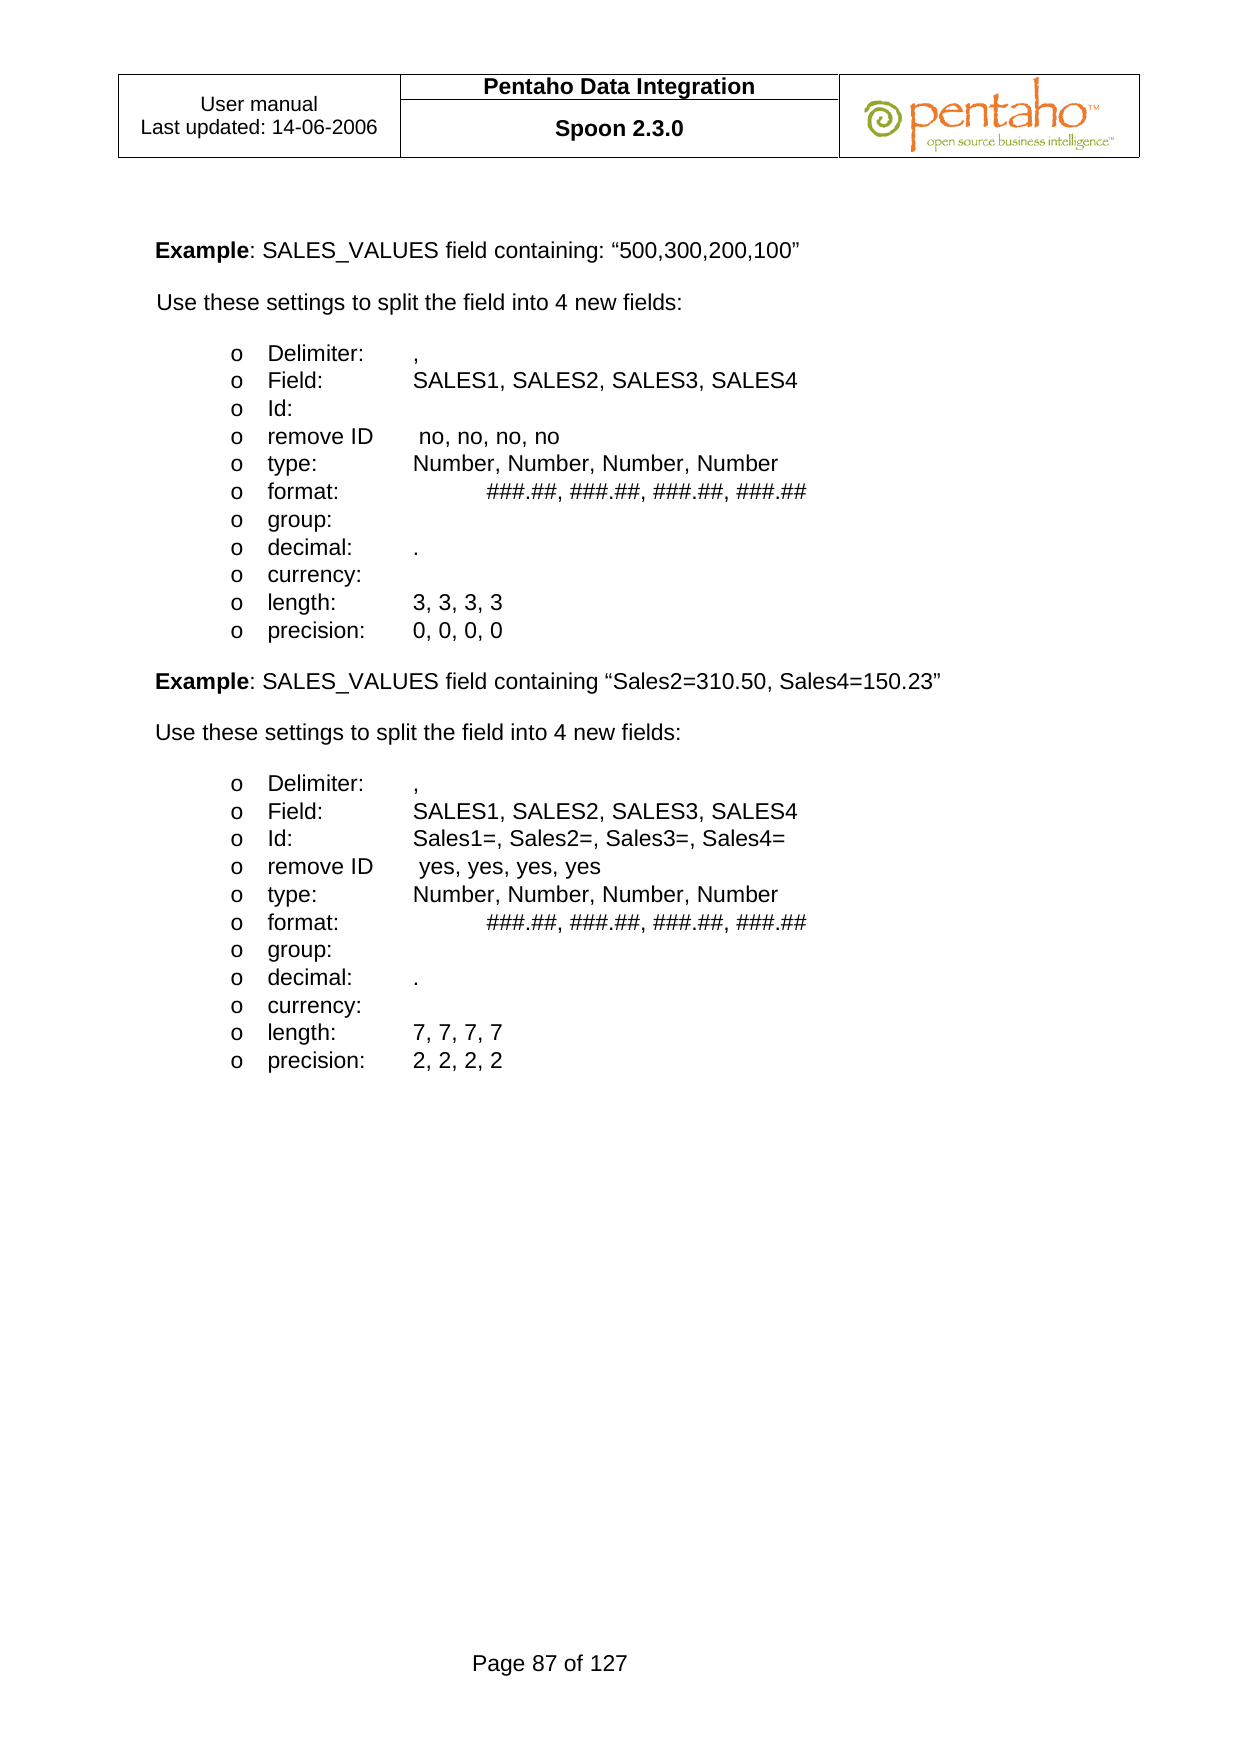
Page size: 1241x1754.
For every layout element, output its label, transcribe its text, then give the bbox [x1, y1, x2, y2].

list length: 7, 7, 7, 7 [230, 1020, 1137, 1048]
text Use these settings to split the field into 4 new fields: [117, 289, 1137, 315]
list format: ###.##, ###.##, ###.##, ###.## [230, 479, 1137, 507]
text Example: SALES_VALUES field containing “Sales2=310.50, Sales4=150.23” [155, 669, 1137, 694]
list length: 3, 3, 3, 3 [230, 590, 1137, 617]
text Example: SALES_VALUES field containing: “500,300,200,100” [155, 238, 1137, 264]
list group: [230, 937, 1137, 965]
list currency: [230, 992, 1137, 1020]
list Field: SALES1, SALES2, SALES3, SALES4 [230, 368, 1137, 396]
list remove ID no, no, no, no [230, 423, 1137, 451]
list currency: [230, 562, 1137, 590]
list type: Number, Number, Number, Number [230, 882, 1137, 909]
list Delimiter: , [230, 340, 1137, 368]
list precision: 0, 0, 0, 0 [230, 617, 1137, 645]
text Use these settings to split the field into 4 new fields: [155, 720, 1137, 745]
list precision: 2, 2, 2, 2 [230, 1048, 1137, 1076]
list remove ID yes, yes, yes, yes [230, 854, 1137, 882]
list type: Number, Number, Number, Number [230, 451, 1137, 479]
list format: ###.##, ###.##, ###.##, ###.## [230, 909, 1137, 937]
list Id: [230, 396, 1137, 423]
list decimal: . [230, 965, 1137, 992]
list group: [230, 507, 1137, 534]
list Delimiter: , [230, 771, 1137, 798]
list Id: Sales1=, Sales2=, Sales3=, Sales4= [230, 826, 1137, 854]
list decimal: . [230, 534, 1137, 562]
list Field: SALES1, SALES2, SALES3, SALES4 [230, 798, 1137, 826]
